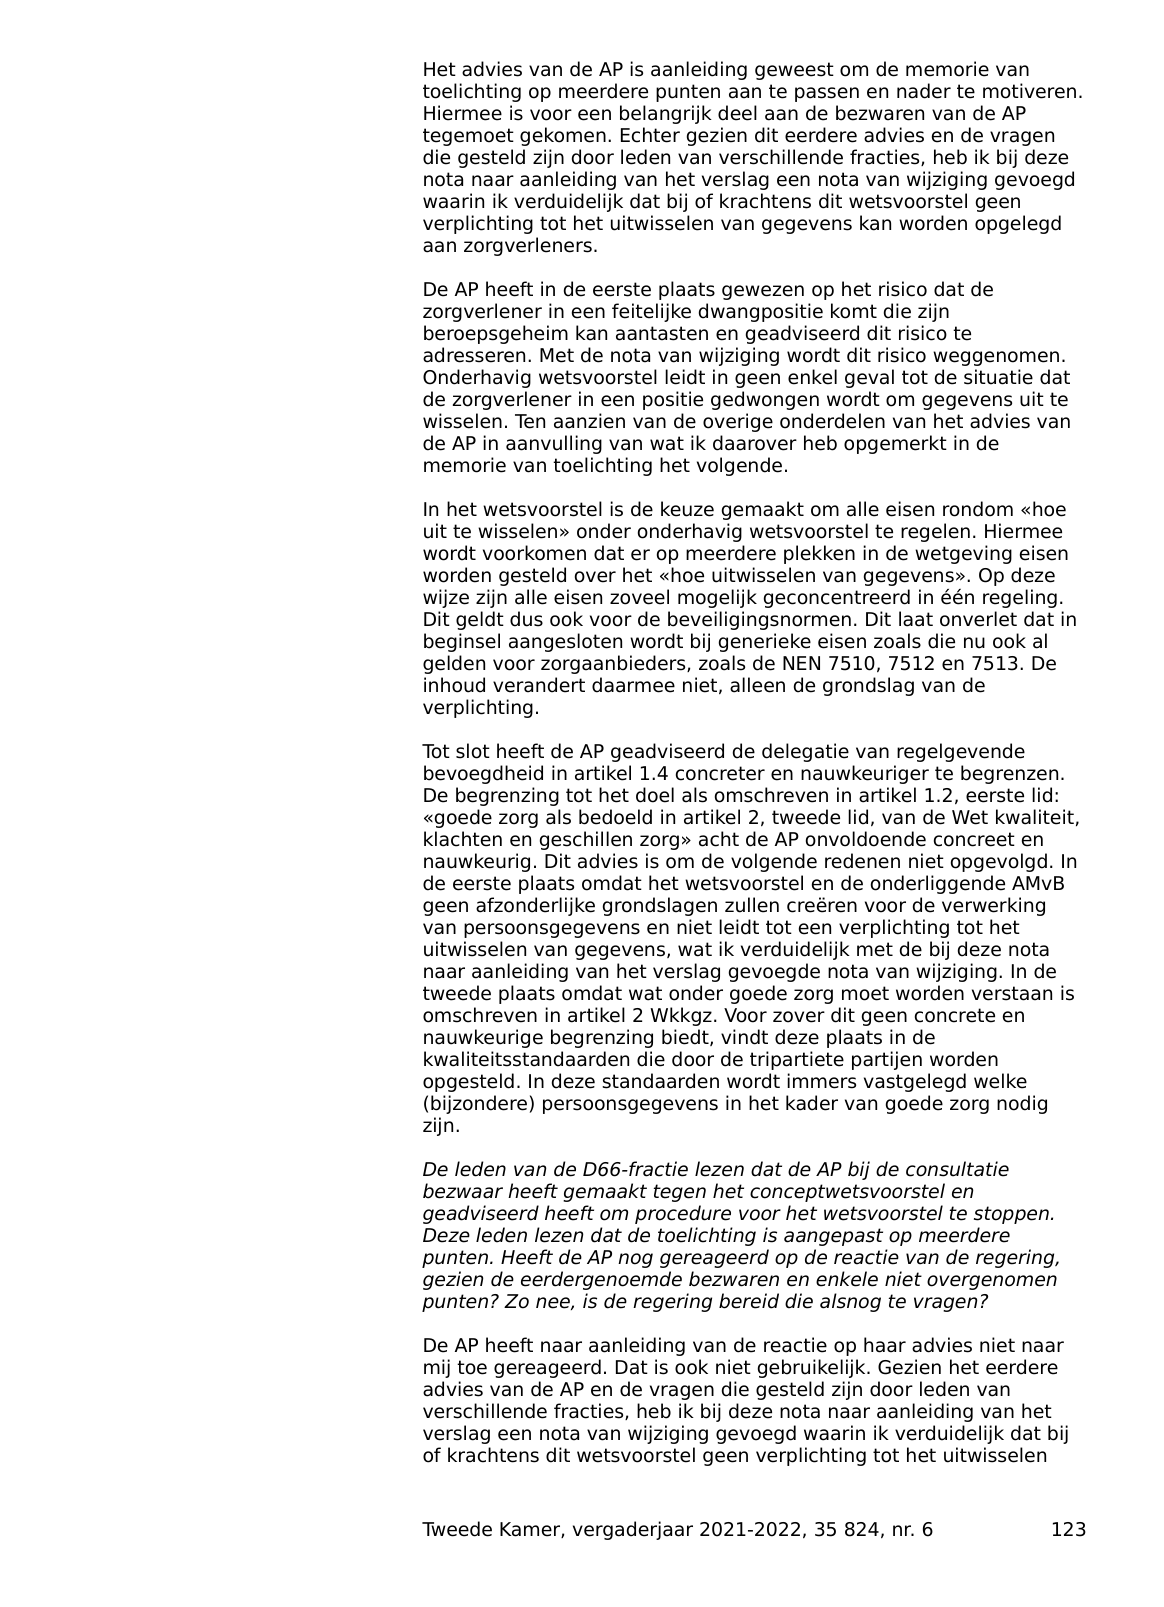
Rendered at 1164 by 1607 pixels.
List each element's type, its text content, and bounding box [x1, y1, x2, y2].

text De AP heeft in de eerste plaats gewezen op het risico dat de zorgverlener in een feitelijke dwangpositie komt die zijn beroepsgeheim kan aantasten en geadviseerd dit risico te adresseren. Met de nota van wijziging wordt dit risico weggenomen. Onderhavig wetsvoorstel leidt in geen enkel geval tot de situatie dat de zorgverlener in een positie gedwongen wordt om gegevens uit te wisselen. Ten aanzien van de overige onderdelen van het advies van de AP in aanvulling van wat ik daarover heb opgemerkt in de memorie van toelichting het volgende. [422, 279, 1087, 477]
text In het wetsvoorstel is de keuze gemaakt om alle eisen rondom «hoe uit te wisselen» onder onderhavig wetsvoorstel te regelen. Hiermee wordt voorkomen dat er op meerdere plekken in de wetgeving eisen worden gesteld over het «hoe uitwisselen van gegevens». Op deze wijze zijn alle eisen zoveel mogelijk geconcentreerd in één regeling. Dit geldt dus ook voor de beveiligingsnormen. Dit laat onverlet dat in beginsel aangesloten wordt bij generieke eisen zoals die nu ook al gelden voor zorgaanbieders, zoals de NEN 7510, 7512 en 7513. De inhoud verandert daarmee niet, alleen de grondslag van de verplichting. [422, 499, 1087, 719]
text Tot slot heeft de AP geadviseerd de delegatie van regelgevende bevoegdheid in artikel 1.4 concreter en nauwkeuriger te begrenzen. De begrenzing tot het doel als omschreven in artikel 1.2, eerste lid: «goede zorg als bedoeld in artikel 2, tweede lid, van de Wet kwaliteit, klachten en geschillen zorg» acht de AP onvoldoende concreet en nauwkeurig. Dit advies is om de volgende redenen niet opgevolgd. In de eerste plaats omdat het wetsvoorstel en de onderliggende AMvB geen afzonderlijke grondslagen zullen creëren voor de verwerking van persoonsgegevens en niet leidt tot een verplichting tot het uitwisselen van gegevens, wat ik verduidelijk met de bij deze nota naar aanleiding van het verslag gevoegde nota van wijziging. In de tweede plaats omdat wat onder goede zorg moet worden verstaan is omschreven in artikel 2 Wkkgz. Voor zover dit geen concrete en nauwkeurige begrenzing biedt, vindt deze plaats in de kwaliteitsstandaarden die door de tripartiete partijen worden opgesteld. In deze standaarden wordt immers vastgelegd welke (bijzondere) persoonsgegevens in het kader van goede zorg nodig zijn. [422, 741, 1087, 1137]
text Het advies van de AP is aanleiding geweest om de memorie van toelichting op meerdere punten aan te passen en nader te motiveren. Hiermee is voor een belangrijk deel aan de bezwaren van de AP tegemoet gekomen. Echter gezien dit eerdere advies en de vragen die gesteld zijn door leden van verschillende fracties, heb ik bij deze nota naar aanleiding van het verslag een nota van wijziging gevoegd waarin ik verduidelijk dat bij of krachtens dit wetsvoorstel geen verplichting tot het uitwisselen van gegevens kan worden opgelegd aan zorgverleners. [422, 59, 1087, 257]
text De leden van de D66-fractie lezen dat de AP bij de consultatie bezwaar heeft gemaakt tegen het conceptwetsvoorstel en geadviseerd heeft om procedure voor het wetsvoorstel te stoppen. Deze leden lezen dat de toelichting is aangepast op meerdere punten. Heeft de AP nog gereageerd op de reactie van de regering, gezien de eerdergenoemde bezwaren en enkele niet overgenomen punten? Zo nee, is de regering bereid die alsnog te vragen? [422, 1159, 1087, 1313]
text De AP heeft naar aanleiding van de reactie op haar advies niet naar mij toe gereageerd. Dat is ook niet gebruikelijk. Gezien het eerdere advies van de AP en de vragen die gesteld zijn door leden van verschillende fracties, heb ik bij deze nota naar aanleiding van het verslag een nota van wijziging gevoegd waarin ik verduidelijk dat bij of krachtens dit wetsvoorstel geen verplichting tot het uitwisselen [422, 1335, 1087, 1467]
